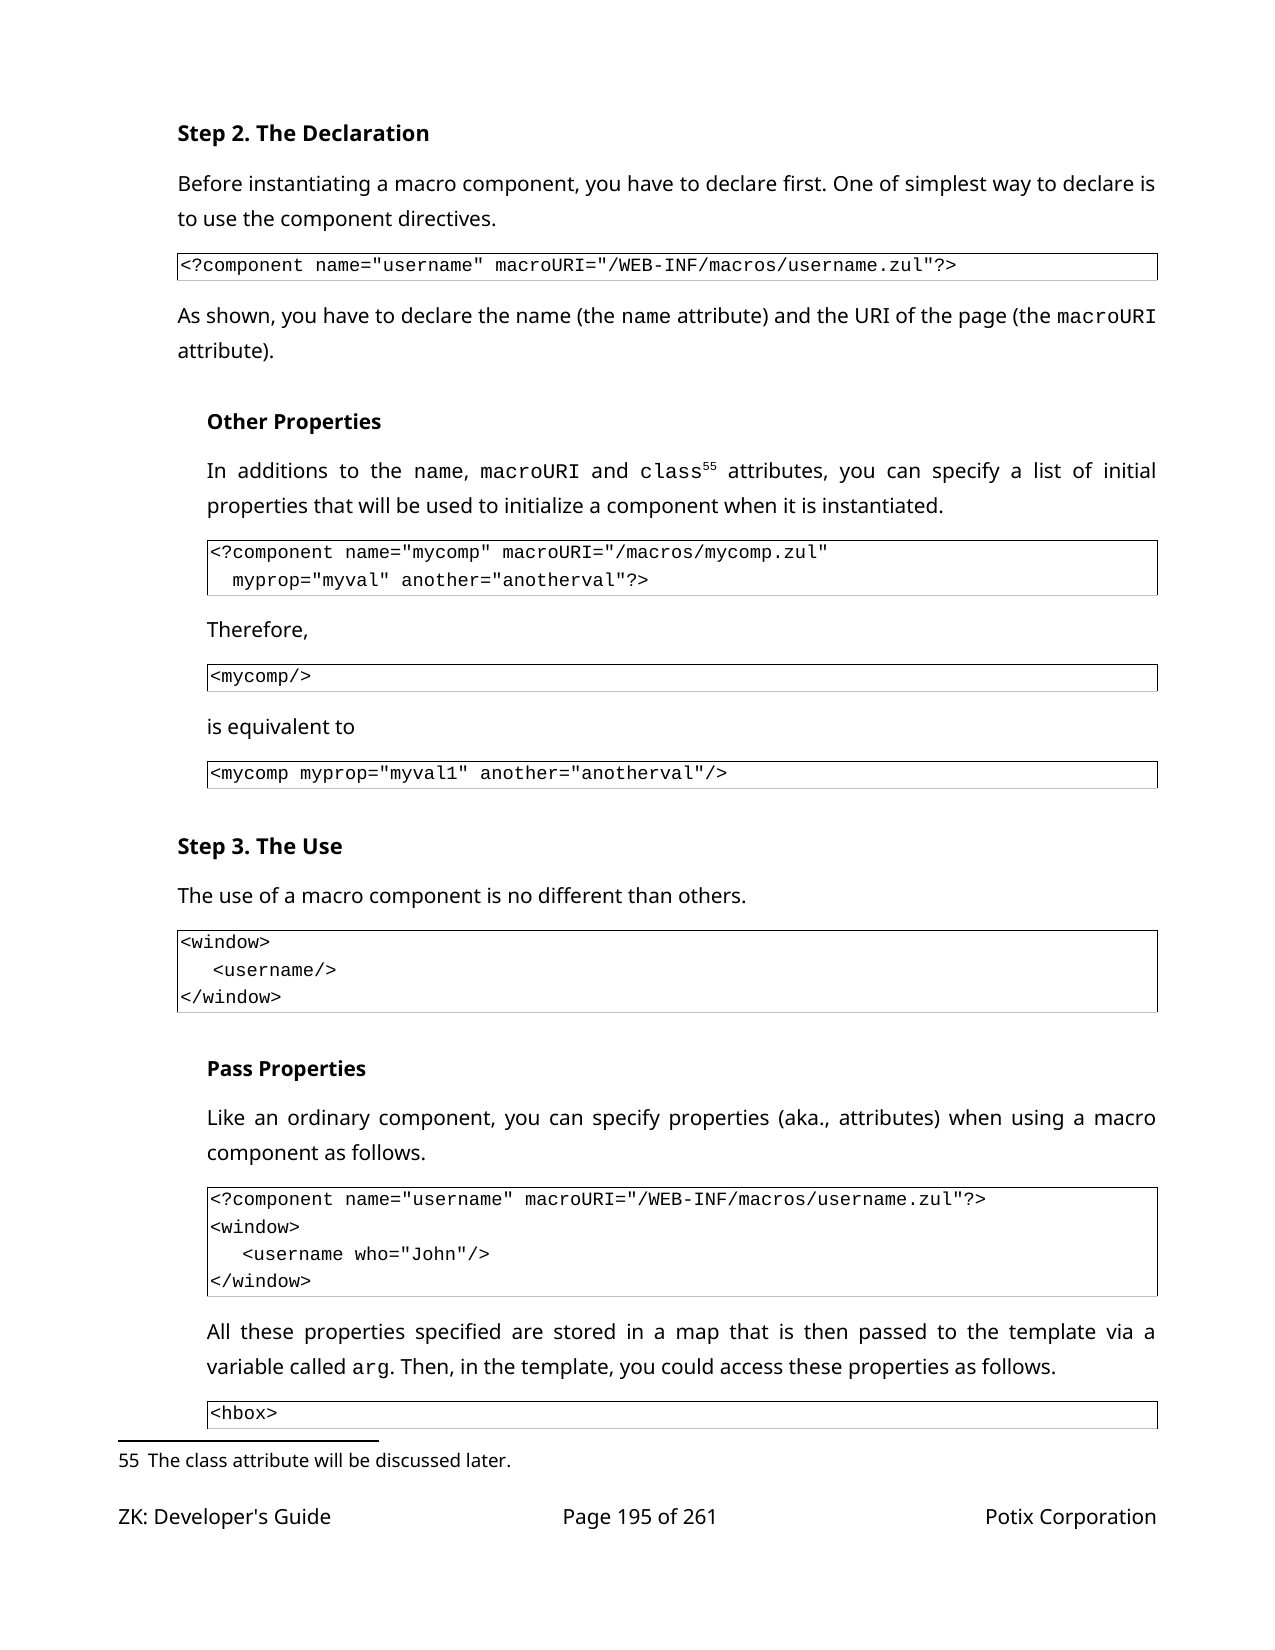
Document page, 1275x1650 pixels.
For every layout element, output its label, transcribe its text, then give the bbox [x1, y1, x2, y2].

text is equivalent to [207, 712, 1157, 740]
text All these properties specified are stored in a map that is then passed to the template via a variable called arg. Then, in the template, you could access these properties as follows. [207, 1317, 1157, 1381]
text </window> [178, 984, 1157, 1012]
text <?component name="mycomp" macroURI="/macros/mycomp.zul" [208, 541, 1157, 564]
text <mycomp/> [208, 665, 1157, 691]
text The class attribute will be discussed later. [118, 1447, 1157, 1473]
text <?component name="username" macroURI="/WEB-INF/macros/username.zul"?> [208, 1188, 1157, 1212]
text myprop="myval" another="anotherval"?> [208, 567, 1157, 595]
text Before instantiating a macro component, you have to declare first. One of simplest way to declare is to use the component directives. [177, 169, 1157, 232]
text <hbox> [208, 1402, 1157, 1428]
text In additions to the name, macroURI and class attributes, you can specify a list of initial properties that will be used to initialize a component when it is instantiated. [207, 456, 1157, 519]
text As shown, you have to declare the name (the name attribute) and the URI of the page (the macroURI attribute). [177, 301, 1157, 364]
subtitle Other Properties [207, 407, 1157, 435]
text <username/> [178, 957, 1157, 982]
text <username who="John"/> [208, 1242, 1157, 1266]
subtitle Step 2. The Declaration [177, 118, 1157, 148]
text <?component name="username" macroURI="/WEB-INF/macros/username.zul"?> [178, 254, 1157, 280]
text </window> [208, 1269, 1157, 1296]
text Like an ordinary component, you can specify properties (aka., attributes) when using a macro component as follows. [207, 1103, 1157, 1167]
text <window> [178, 931, 1157, 954]
text <mycomp myprop="myval1" another="anotherval"/> [208, 762, 1157, 788]
text Therefore, [207, 615, 1157, 643]
text <window> [208, 1214, 1157, 1239]
subtitle Pass Properties [207, 1054, 1157, 1083]
subtitle Step 3. The Use [177, 831, 1157, 861]
text The use of a macro component is no different than others. [177, 881, 1157, 909]
